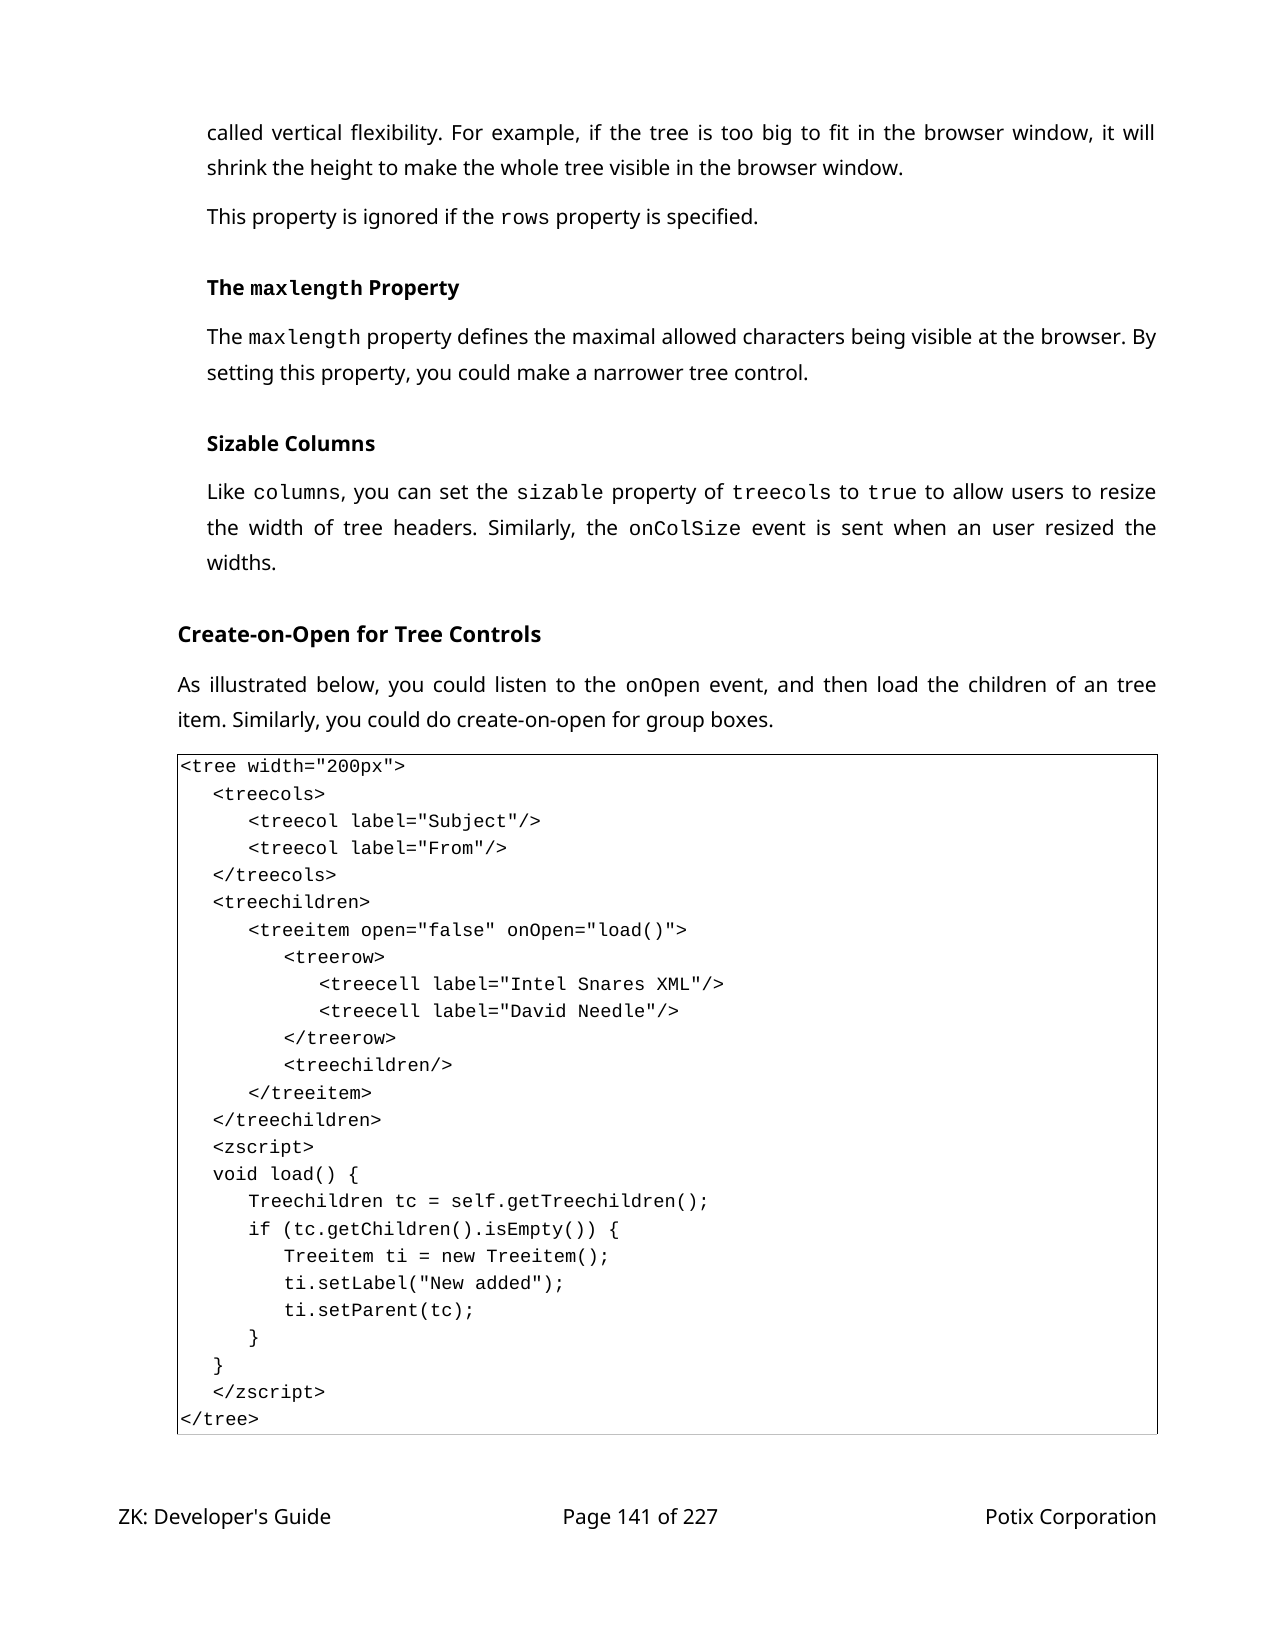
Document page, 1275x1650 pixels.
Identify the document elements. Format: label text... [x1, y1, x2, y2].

text <treeitem open="false" onOpen="load()"> [178, 917, 1157, 942]
text </treerow> [178, 1026, 1157, 1050]
text if (tc.getChildren().isEmpty()) { [178, 1216, 1157, 1241]
text Like columns, you can set the sizable property of treecols to true to allow users to resize the width of tree headers. Similarly, the onColSize event is sent when an user resized the widths. [207, 477, 1157, 577]
text Treeitem ti = new Treeitem(); [178, 1244, 1157, 1268]
text <treecell label="David Needle"/> [178, 999, 1157, 1023]
text <zscript> [178, 1135, 1157, 1159]
text This property is ignored if the rows property is specified. [207, 202, 1157, 231]
text ti.setLabel("New added"); [178, 1271, 1157, 1295]
text <treecols> [178, 781, 1157, 806]
text ti.setParent(tc); [178, 1298, 1157, 1322]
subtitle Sizable Columns [207, 429, 1157, 457]
text </treeitem> [178, 1081, 1157, 1105]
text Treechildren tc = self.getTreechildren(); [178, 1189, 1157, 1213]
subtitle Create-on-Open for Tree Controls [177, 619, 1157, 649]
text <treechildren> [178, 890, 1157, 914]
text </zscript> [178, 1379, 1157, 1404]
text </treecols> [178, 863, 1157, 887]
text called vertical flexibility. For example, if the tree is too big to fit in the browser window, it will shrink the height to make the whole tree visible in the browser window. [207, 118, 1157, 182]
text <treecell label="Intel Snares XML"/> [178, 972, 1157, 996]
text <treecol label="Subject"/> [178, 809, 1157, 833]
text } [178, 1325, 1157, 1349]
text As illustrated below, you could listen to the onOpen event, and then load the children of an tree item. Similarly, you could do create-on-open for group boxes. [177, 670, 1157, 734]
text The maxlength property defines the maximal allowed characters being visible at the browser. By setting this property, you could make a narrower tree control. [207, 322, 1157, 386]
text </treechildren> [178, 1108, 1157, 1132]
text } [178, 1352, 1157, 1377]
text <treechildren/> [178, 1053, 1157, 1078]
text <treerow> [178, 944, 1157, 969]
text </tree> [178, 1407, 1157, 1434]
text void load() { [178, 1162, 1157, 1186]
subtitle The maxlength Property [207, 273, 1157, 302]
text <tree width="200px"> [178, 755, 1157, 778]
text <treecol label="From"/> [178, 836, 1157, 860]
